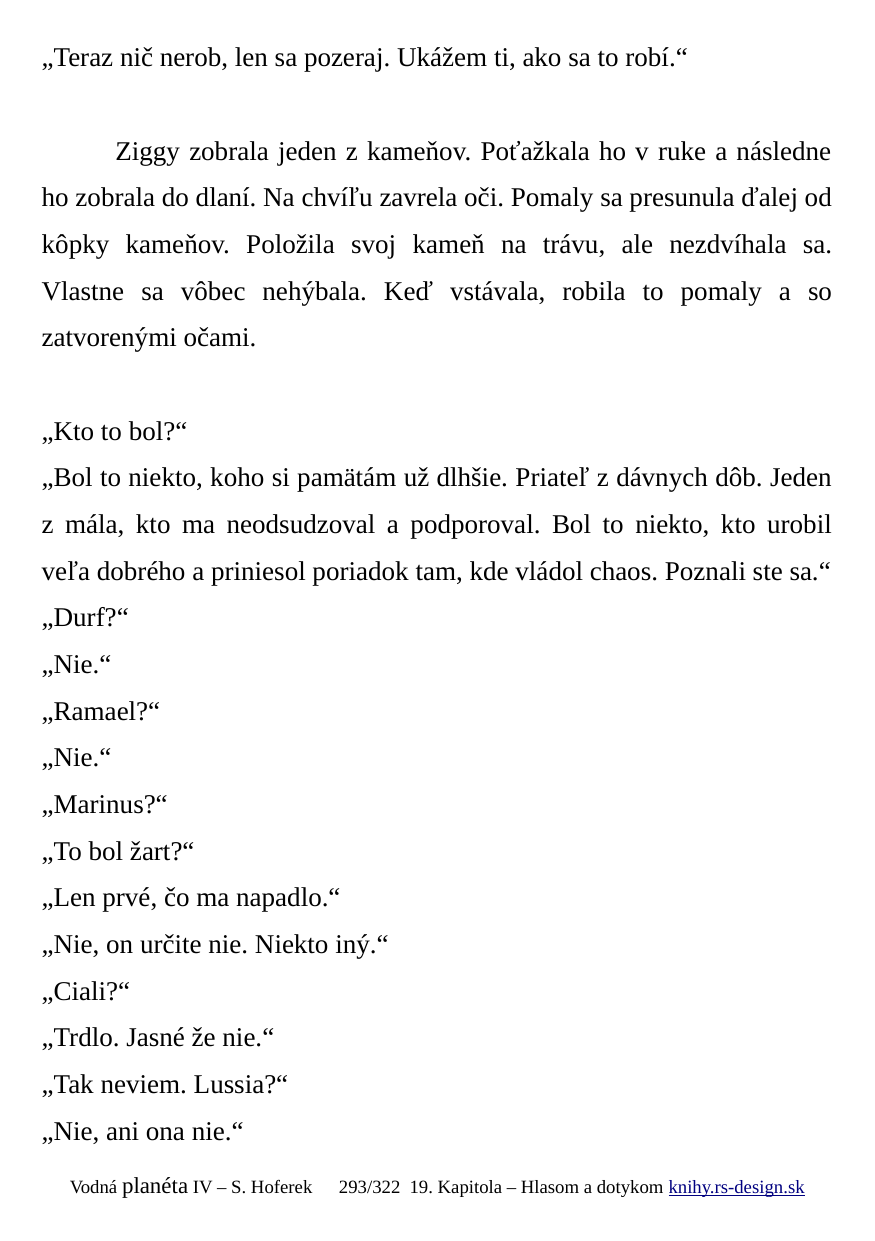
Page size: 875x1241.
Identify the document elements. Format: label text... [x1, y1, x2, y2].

text „Teraz nič nerob, len sa pozeraj. Ukážem ti, ako sa to robí.“ [41, 41, 833, 72]
text „Bol to niekto, koho si pamätám už dlhšie. Priateľ z dávnych dôb. Jeden z mála, kto ma neodsudzoval a podporoval. Bol to niekto, kto urobil veľa dobrého a priniesol poriadok tam, kde vládol chaos. Poznali ste sa.“ [41, 461, 833, 586]
text „Nie.“ [41, 648, 833, 679]
text „Nie, on určite nie. Niekto iný.“ [41, 928, 833, 959]
text „Len prvé, čo ma napadlo.“ [41, 881, 833, 912]
text „Kto to bol?“ [41, 415, 833, 446]
text „Trdlo. Jasné že nie.“ [41, 1021, 833, 1052]
text „Marinus?“ [41, 788, 833, 819]
text „Durf?“ [41, 601, 833, 632]
text „Nie.“ [41, 741, 833, 772]
text Ziggy zobrala jeden z kameňov. Poťažkala ho v ruke a následne ho zobrala do dlaní. Na chvíľu zavrela oči. Pomaly sa presunula ďalej od kôpky kameňov. Položila svoj kameň na trávu, ale nezdvíhala sa. Vlastne sa vôbec nehýbala. Keď vstávala, robila to pomaly a so zatvorenými očami. [41, 135, 833, 352]
text „Ciali?“ [41, 975, 833, 1006]
text „Tak neviem. Lussia?“ [41, 1068, 833, 1099]
text „Nie, ani ona nie.“ [41, 1115, 833, 1146]
text „Ramael?“ [41, 695, 833, 726]
text „To bol žart?“ [41, 835, 833, 866]
